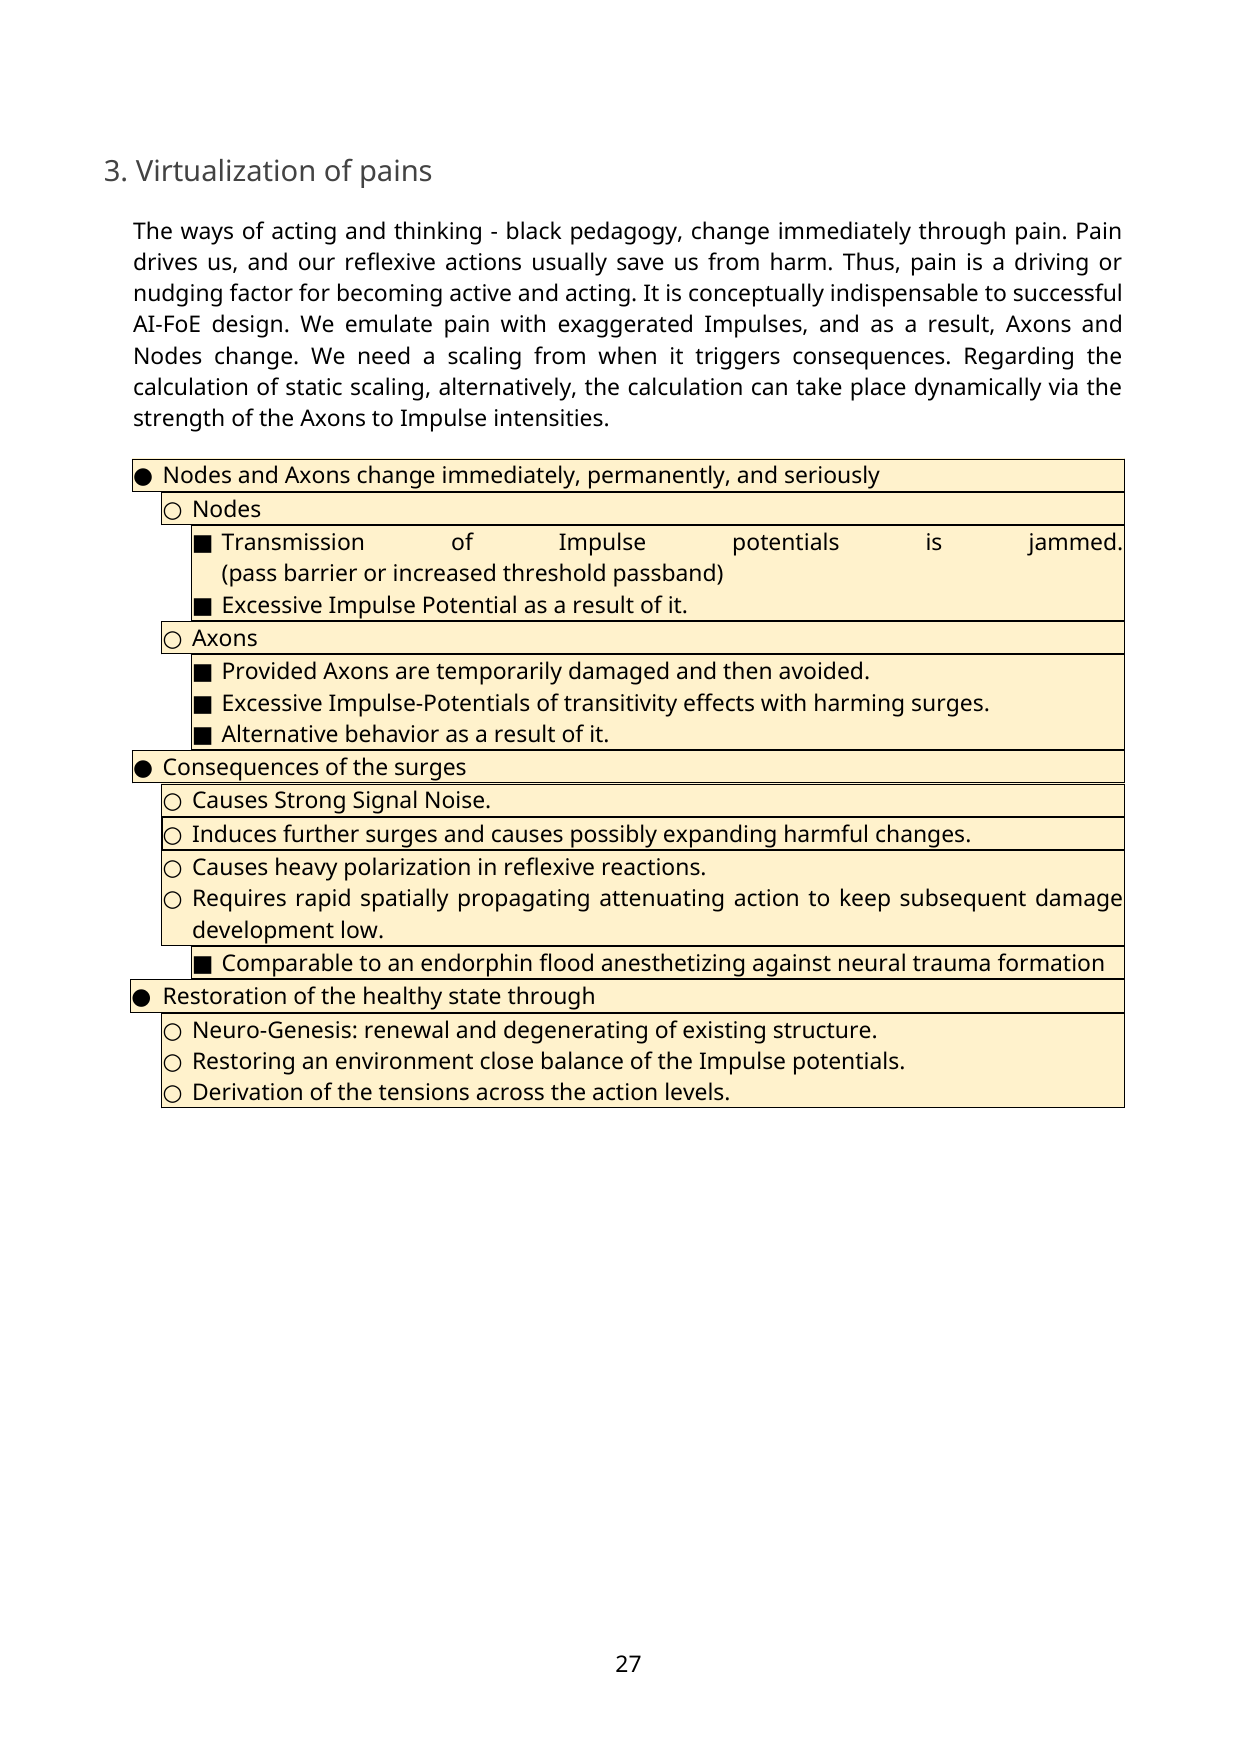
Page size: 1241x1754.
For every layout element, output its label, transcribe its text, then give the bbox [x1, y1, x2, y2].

list Derivation of the tensions across the action levels. [162, 1075, 1124, 1107]
list Excessive Impulse-Potentials of transitivity effects with harming surges. [192, 686, 1124, 717]
list Excessive Impulse Potential as a result of it. [192, 588, 1124, 620]
list Causes heavy polarization in reflexive reactions. [162, 851, 1124, 881]
list Consequences of the surges [133, 751, 1124, 782]
text The ways of acting and thinking - black pedagogy, change immediately through pain. Pain drives us, and our reflexive actions usually save us from harm. Thus, pain is a driving or nudging factor for becoming active and acting. It is conceptually indispensable to successful AI-FoE design. We emulate pain with exaggerated Impulses, and as a result, Axons and Nodes change. We need a scaling from when it triggers consequences. Regarding the calculation of static scaling, alternatively, the calculation can take place dynamically via the strength of the Axons to Impulse intensities. [133, 215, 1124, 433]
list Alternative behavior as a result of it. [192, 717, 1124, 749]
subtitle 3. Virtualization of pains [103, 150, 1124, 190]
list Provided Axons are temporarily damaged and then avoided. [192, 655, 1124, 686]
list Nodes [162, 493, 1124, 524]
list Nodes and Axons change immediately, permanently, and seriously [133, 460, 1124, 491]
list Restoring an environment close balance of the Impulse potentials. [162, 1044, 1124, 1075]
list Restoration of the healthy state through [131, 980, 1124, 1012]
list Neuro-Genesis: renewal and degenerating of existing structure. [162, 1014, 1124, 1044]
list Induces further surges and causes possibly expanding harmful changes. [163, 818, 1124, 849]
list Causes Strong Signal Noise. [162, 785, 1124, 816]
list Transmission of Impulse potentials is jammed. (pass barrier or increased threshold passband) [192, 526, 1124, 588]
list Requires rapid spatially propagating attenuating action to keep subsequent damage development low. [162, 881, 1124, 945]
list Comparable to an endorphin flood anesthetizing against neural trauma formation [192, 947, 1124, 978]
list Axons [162, 622, 1124, 653]
